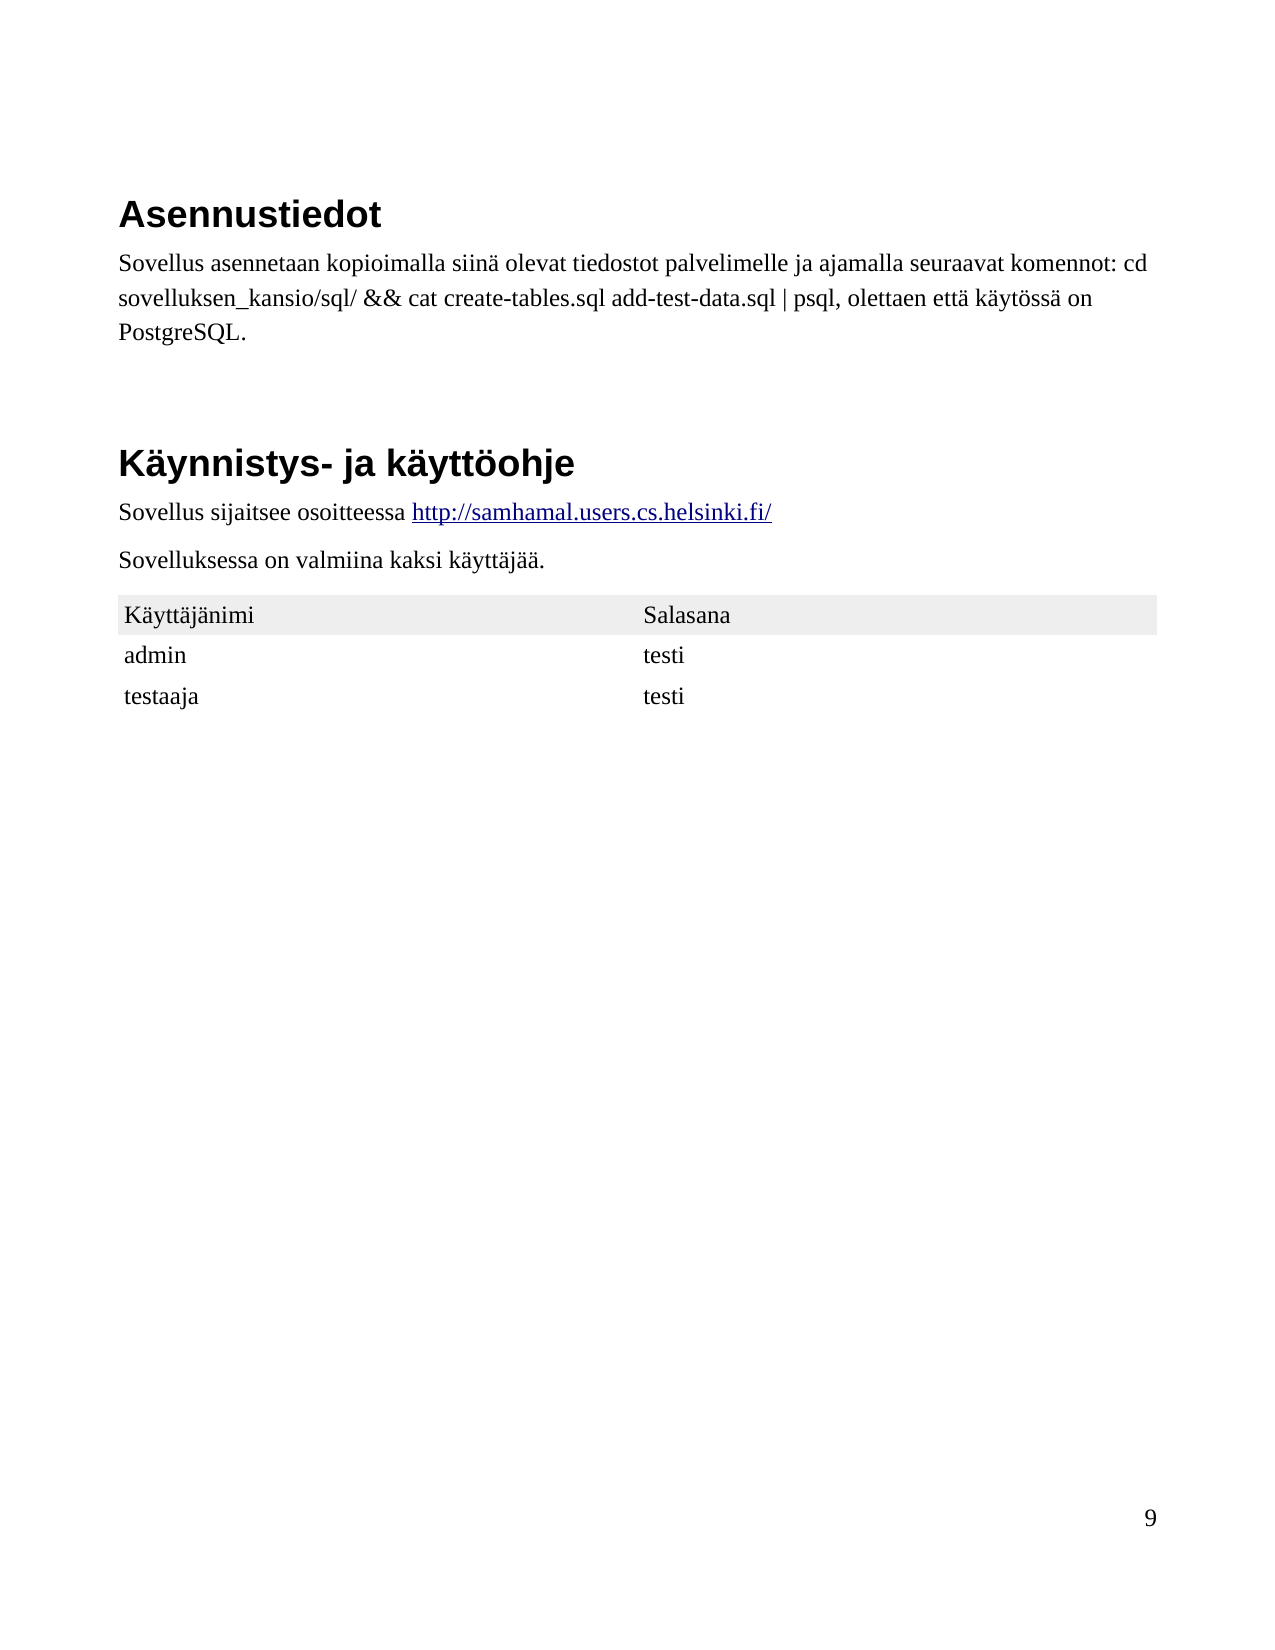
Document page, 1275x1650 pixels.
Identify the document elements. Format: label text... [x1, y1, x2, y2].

table_header Salasana [638, 595, 1157, 635]
table_cell admin [118, 635, 637, 675]
subtitle Käynnistys- ja käyttöohje [118, 440, 1157, 484]
table_cell testaaja [118, 675, 637, 715]
text Sovellus asennetaan kopioimalla siinä olevat tiedostot palvelimelle ja ajamalla seuraavat komennot: cd sovelluksen_kansio/sql/ && cat create-tables.sql add-test-data.sql | psql, olettaen että käytössä on PostgreSQL. [118, 248, 1157, 346]
table_cell testi [638, 675, 1157, 715]
text Sovellus sijaitsee osoitteessa http://samhamal.users.cs.helsinki.fi/ [118, 497, 1157, 525]
table_cell testi [638, 635, 1157, 675]
subtitle Asennustiedot [118, 192, 1157, 236]
text Sovelluksessa on valmiina kaksi käyttäjää. [118, 546, 1157, 574]
table_header Käyttäjänimi [118, 595, 637, 635]
